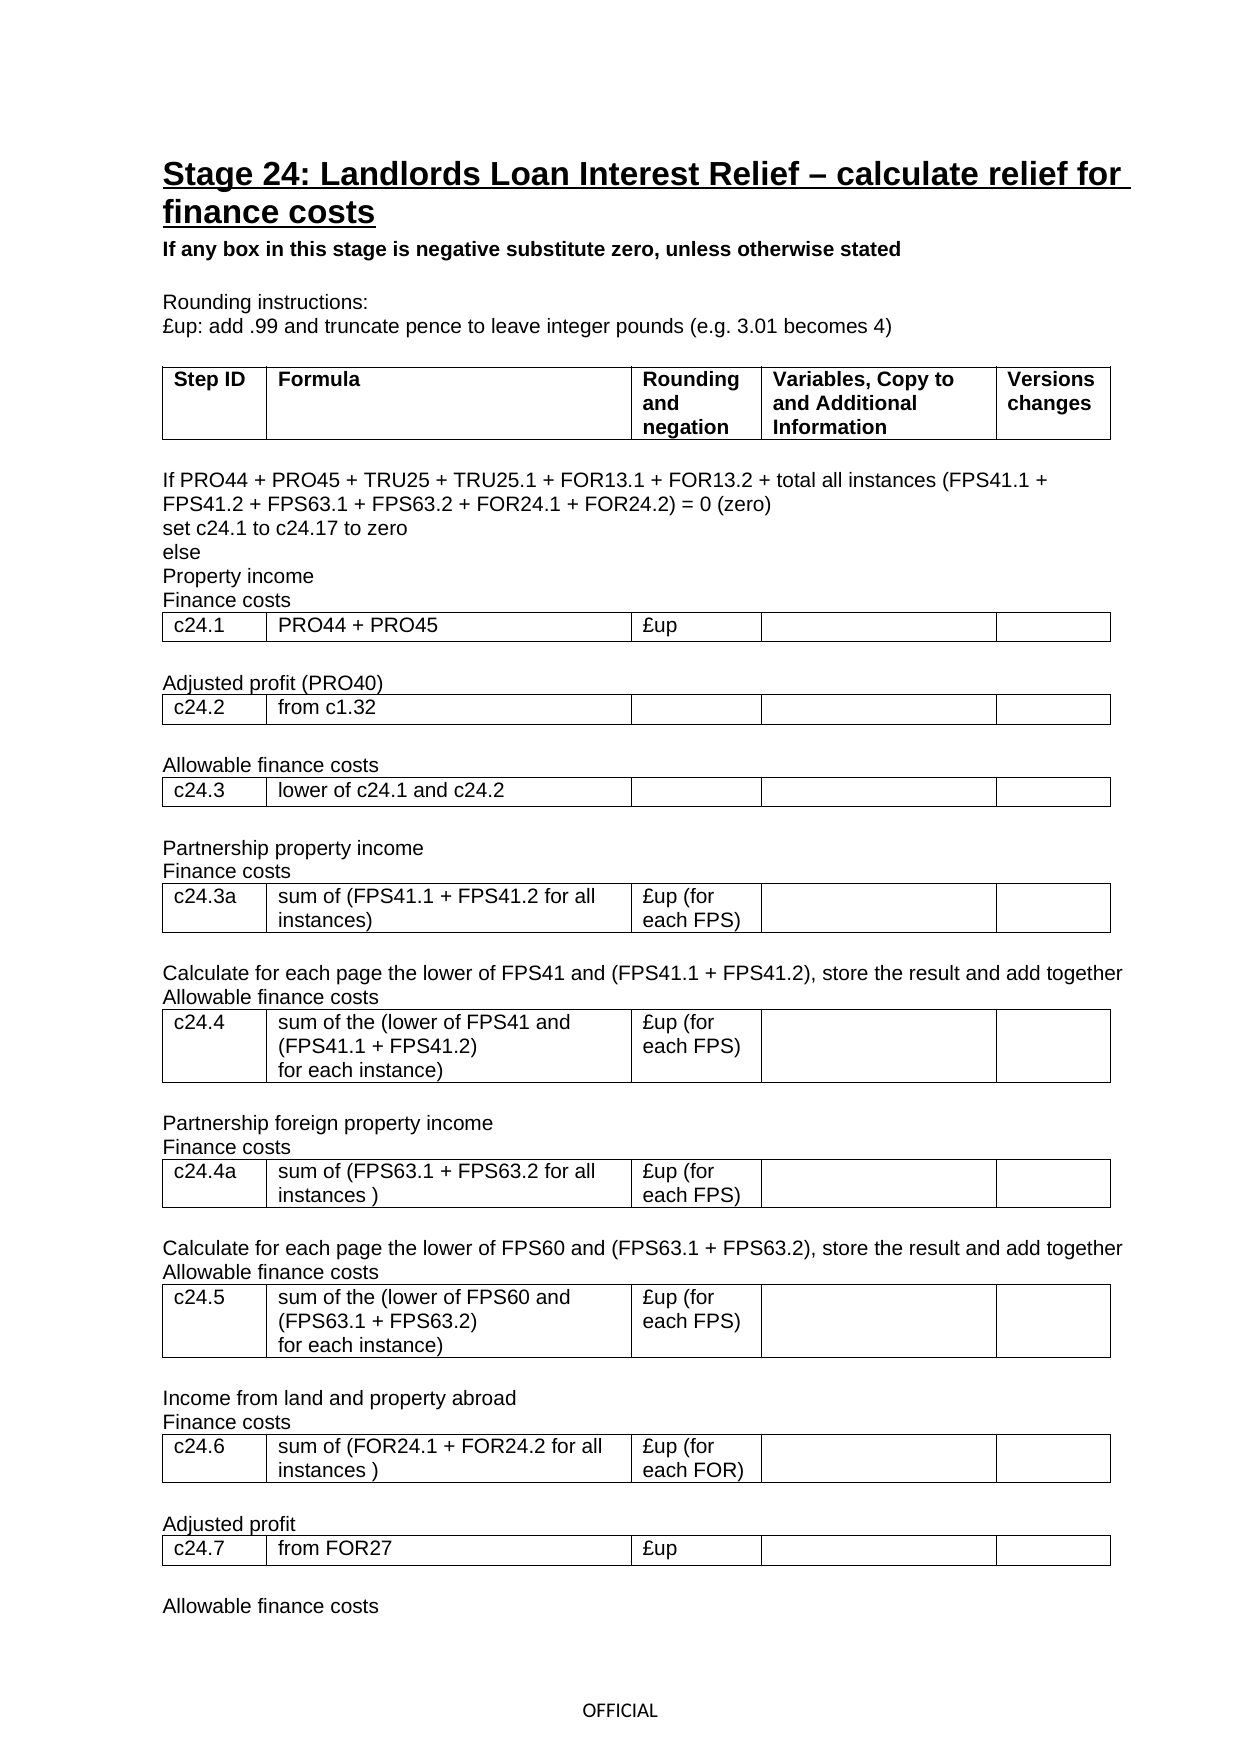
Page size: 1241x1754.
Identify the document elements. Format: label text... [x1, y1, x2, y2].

table_header [762, 884, 996, 932]
table_header [997, 1160, 1110, 1207]
table_header sum of (FPS41.1 + FPS41.2 for all instances) [267, 884, 631, 932]
text Adjusted profit (PRO40) [162, 670, 1135, 694]
text Finance costs [162, 588, 1135, 612]
text Income from land and property abroad [162, 1386, 1135, 1410]
table_header [762, 1435, 996, 1482]
table_header [762, 1160, 996, 1207]
text If any box in this stage is negative substitute zero, unless otherwise stated [162, 237, 1135, 261]
text else [162, 540, 1135, 564]
table_header £up (for each FOR) [632, 1435, 761, 1482]
table_header c24.3a [163, 884, 266, 932]
table_header Versions changes [997, 368, 1110, 439]
table_header c24.1 [163, 613, 266, 641]
table_header c24.7 [163, 1536, 266, 1565]
text If PRO44 + PRO45 + TRU25 + TRU25.1 + FOR13.1 + FOR13.2 + total all instances (FPS41.1 + FPS41.2 + FPS63.1 + FPS63.2 + FOR24.1 + FOR24.2) = 0 (zero) [162, 468, 1135, 516]
text Finance costs [162, 859, 1135, 883]
table_header c24.6 [163, 1435, 266, 1482]
table_header c24.5 [163, 1285, 266, 1357]
table_header c24.4 [163, 1010, 266, 1081]
table_header £up (for each FPS) [632, 884, 761, 932]
text Allowable finance costs [162, 1260, 1135, 1284]
table_header [762, 1010, 996, 1081]
text Adjusted profit [162, 1511, 1135, 1535]
table_header [632, 695, 761, 724]
table_header sum of the (lower of FPS60 and (FPS63.1 + FPS63.2) for each instance) [267, 1285, 631, 1357]
text Finance costs [162, 1134, 1135, 1158]
text Rounding instructions: [162, 290, 1135, 314]
table_header £up (for each FPS) [632, 1285, 761, 1357]
text Allowable finance costs [162, 753, 1135, 777]
table_header [997, 695, 1110, 724]
table_header [997, 1010, 1110, 1081]
table_header Formula [267, 368, 631, 439]
table_header [762, 1536, 996, 1565]
text Partnership property income [162, 835, 1135, 859]
table_header sum of (FOR24.1 + FOR24.2 for all instances ) [267, 1435, 631, 1482]
table_header [762, 613, 996, 641]
table_header £up (for each FPS) [632, 1160, 761, 1207]
text set c24.1 to c24.17 to zero [162, 516, 1135, 540]
subtitle Stage 24: Landlords Loan Interest Relief – calculate relief for finance costs [162, 154, 1135, 231]
text Property income [162, 564, 1135, 588]
table_header [997, 1536, 1110, 1565]
table_header Step ID [163, 368, 266, 439]
table_header sum of the (lower of FPS41 and (FPS41.1 + FPS41.2) for each instance) [267, 1010, 631, 1081]
table_header c24.2 [163, 695, 266, 724]
table_header £up (for each FPS) [632, 1010, 761, 1081]
text Calculate for each page the lower of FPS60 and (FPS63.1 + FPS63.2), store the result and add together [162, 1236, 1135, 1260]
table_header Variables, Copy to and Additional Information [762, 368, 996, 439]
table_header c24.4a [163, 1160, 266, 1207]
text Calculate for each page the lower of FPS41 and (FPS41.1 + FPS41.2), store the result and add together [162, 961, 1135, 985]
table_header [762, 1285, 996, 1357]
table_header PRO44 + PRO45 [267, 613, 631, 641]
table_header c24.3 [163, 778, 266, 806]
table_header from c1.32 [267, 695, 631, 724]
text Allowable finance costs [162, 985, 1135, 1009]
table_header £up [632, 1536, 761, 1565]
table_header sum of (FPS63.1 + FPS63.2 for all instances ) [267, 1160, 631, 1207]
table_header Rounding and negation [632, 368, 761, 439]
text £up: add .99 and truncate pence to leave integer pounds (e.g. 3.01 becomes 4) [162, 314, 1135, 338]
table_header [997, 884, 1110, 932]
table_header from FOR27 [267, 1536, 631, 1565]
table_header [762, 695, 996, 724]
table_header [997, 1435, 1110, 1482]
text Allowable finance costs [162, 1594, 1135, 1618]
table_header [997, 613, 1110, 641]
table_header [997, 1285, 1110, 1357]
table_header [997, 778, 1110, 806]
table_header [632, 778, 761, 806]
table_header lower of c24.1 and c24.2 [267, 778, 631, 806]
text Partnership foreign property income [162, 1111, 1135, 1134]
table_header £up [632, 613, 761, 641]
text Finance costs [162, 1410, 1135, 1434]
table_header [762, 778, 996, 806]
